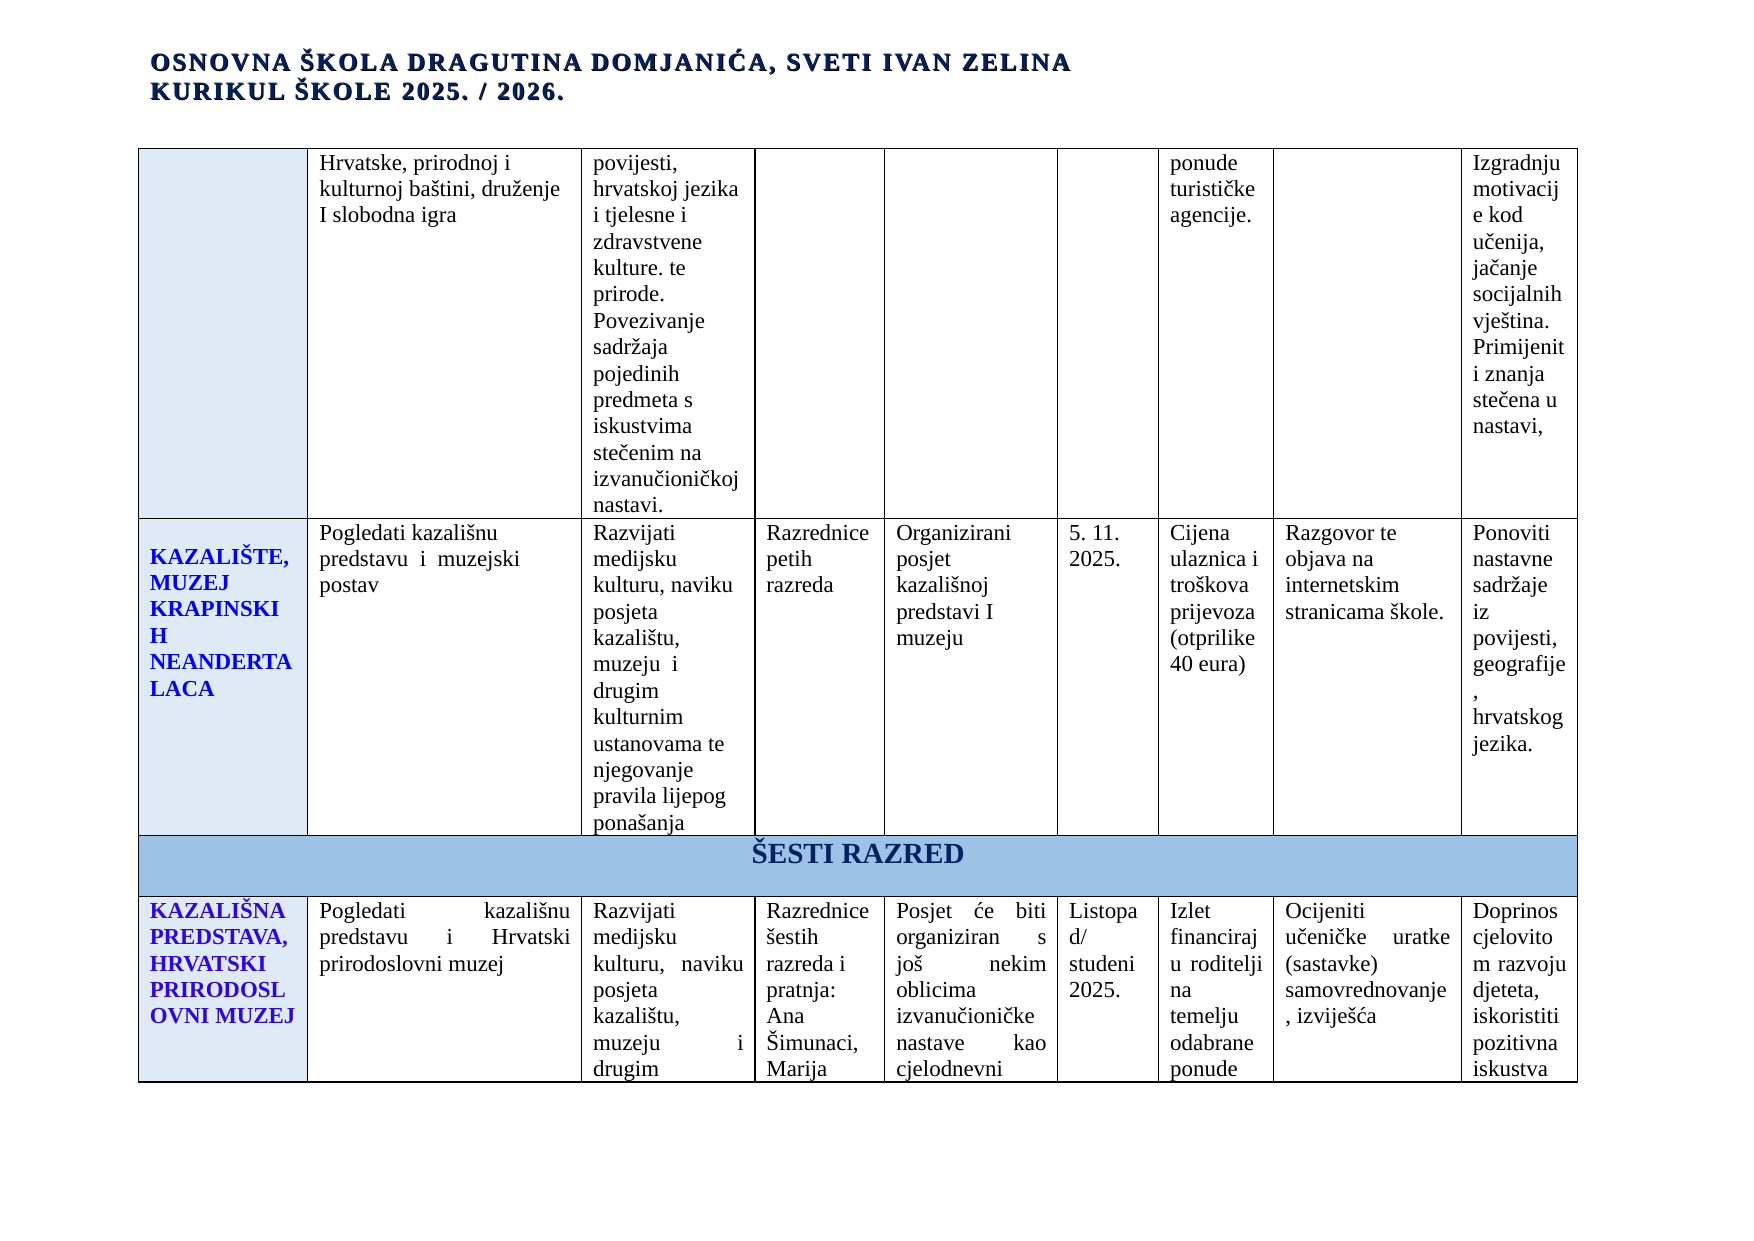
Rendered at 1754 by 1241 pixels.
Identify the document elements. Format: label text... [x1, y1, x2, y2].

table_cell Listopad/studeni 2025. [1058, 897, 1158, 1081]
table_cell Izgradnju motivacije kod učenija, jačanje socijalnih vještina. Primijeniti znanja stečena u nastavi, [1462, 149, 1577, 518]
table_cell Razvijati medijsku kulturu, naviku posjeta kazalištu, muzeju i drugim [582, 897, 754, 1081]
table_cell Ponoviti nastavne sadržaje iz povijesti, geografije, hrvatskog jezika. [1462, 519, 1577, 835]
table_cell [756, 149, 884, 518]
table_cell povijesti, hrvatskoj jezika i tjelesne i zdravstvene kulture. te prirode. Povezivanje sadržaja pojedinih predmeta s iskustvima stečenim na izvanučioničkoj nastavi. [582, 149, 754, 518]
table_cell Razvijati medijsku kulturu, naviku posjeta kazalištu, muzeju i drugim kulturnim ustanovama te njegovanje pravila lijepog ponašanja [582, 519, 754, 835]
table_cell Izlet financiraju roditelji na temelju odabrane ponude [1159, 897, 1273, 1081]
table_cell Hrvatske, prirodnoj i kulturnoj baštini, druženje I slobodna igra [308, 149, 581, 518]
table_cell Organizirani posjet kazališnoj predstavi I muzeju [885, 519, 1057, 835]
table_cell Pogledati kazališnu predstavu i Hrvatski prirodoslovni muzej [308, 897, 581, 1081]
table_cell KAZALIŠTE, MUZEJ KRAPINSKIH NEANDERTALACA [139, 519, 307, 835]
table_cell Pogledati kazališnu predstavu i muzejski postav [308, 519, 581, 835]
table_cell [1058, 149, 1158, 518]
table_cell Doprinos cjelovitom razvoju djeteta, iskoristiti pozitivna iskustva [1462, 897, 1577, 1081]
table_cell KAZALIŠNA PREDSTAVA, HRVATSKI PRIRODOSLOVNI MUZEJ [139, 897, 307, 1081]
table_cell ponude turističke agencije. [1159, 149, 1273, 518]
table_cell Razrednice šestih razreda i pratnja: Ana Šimunaci, Marija [756, 897, 884, 1081]
table_cell Posjet će biti organiziran s još nekim oblicima izvanučioničke nastave kao cjelodnevni [885, 897, 1057, 1081]
table_cell ŠESTI RAZRED [139, 836, 1577, 896]
table_cell [139, 149, 307, 518]
table_cell Cijena ulaznica i troškova prijevoza (otprilike 40 eura) [1159, 519, 1273, 835]
table_cell Ocijeniti učeničke uratke (sastavke) samovrednovanje, izviješća [1274, 897, 1461, 1081]
table_cell Razgovor te objava na internetskim stranicama škole. [1274, 519, 1461, 835]
table_cell [1274, 149, 1461, 518]
table_cell [885, 149, 1057, 518]
table_cell 5. 11. 2025. [1058, 519, 1158, 835]
table_cell Razrednice petih razreda [756, 519, 884, 835]
